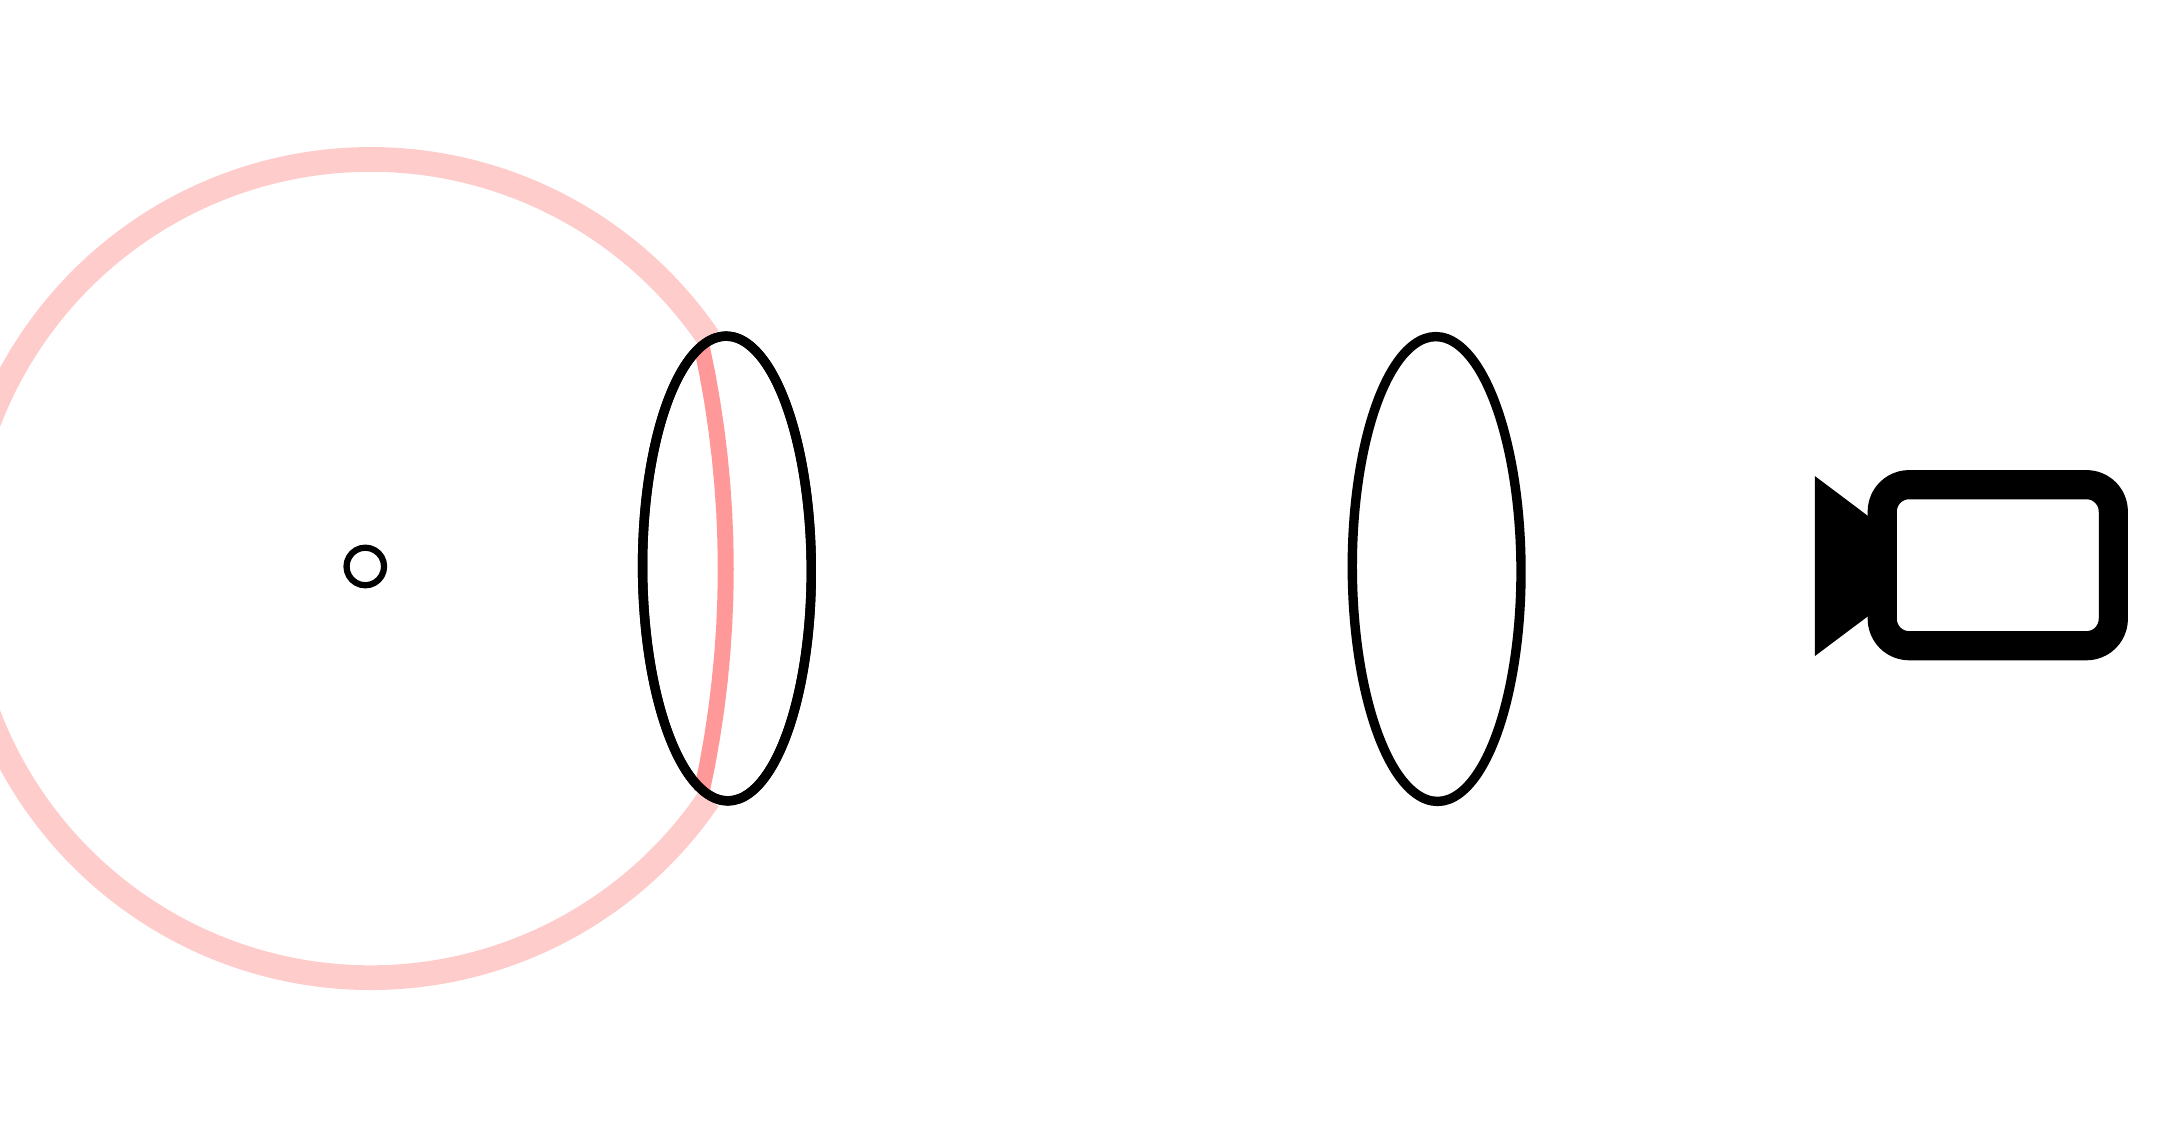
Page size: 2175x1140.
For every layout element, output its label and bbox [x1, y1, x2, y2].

text_box [1814, 476, 1875, 657]
text_box [648, 341, 806, 796]
text_box [1882, 484, 2114, 646]
text_box [0, 0, 1747, 1140]
